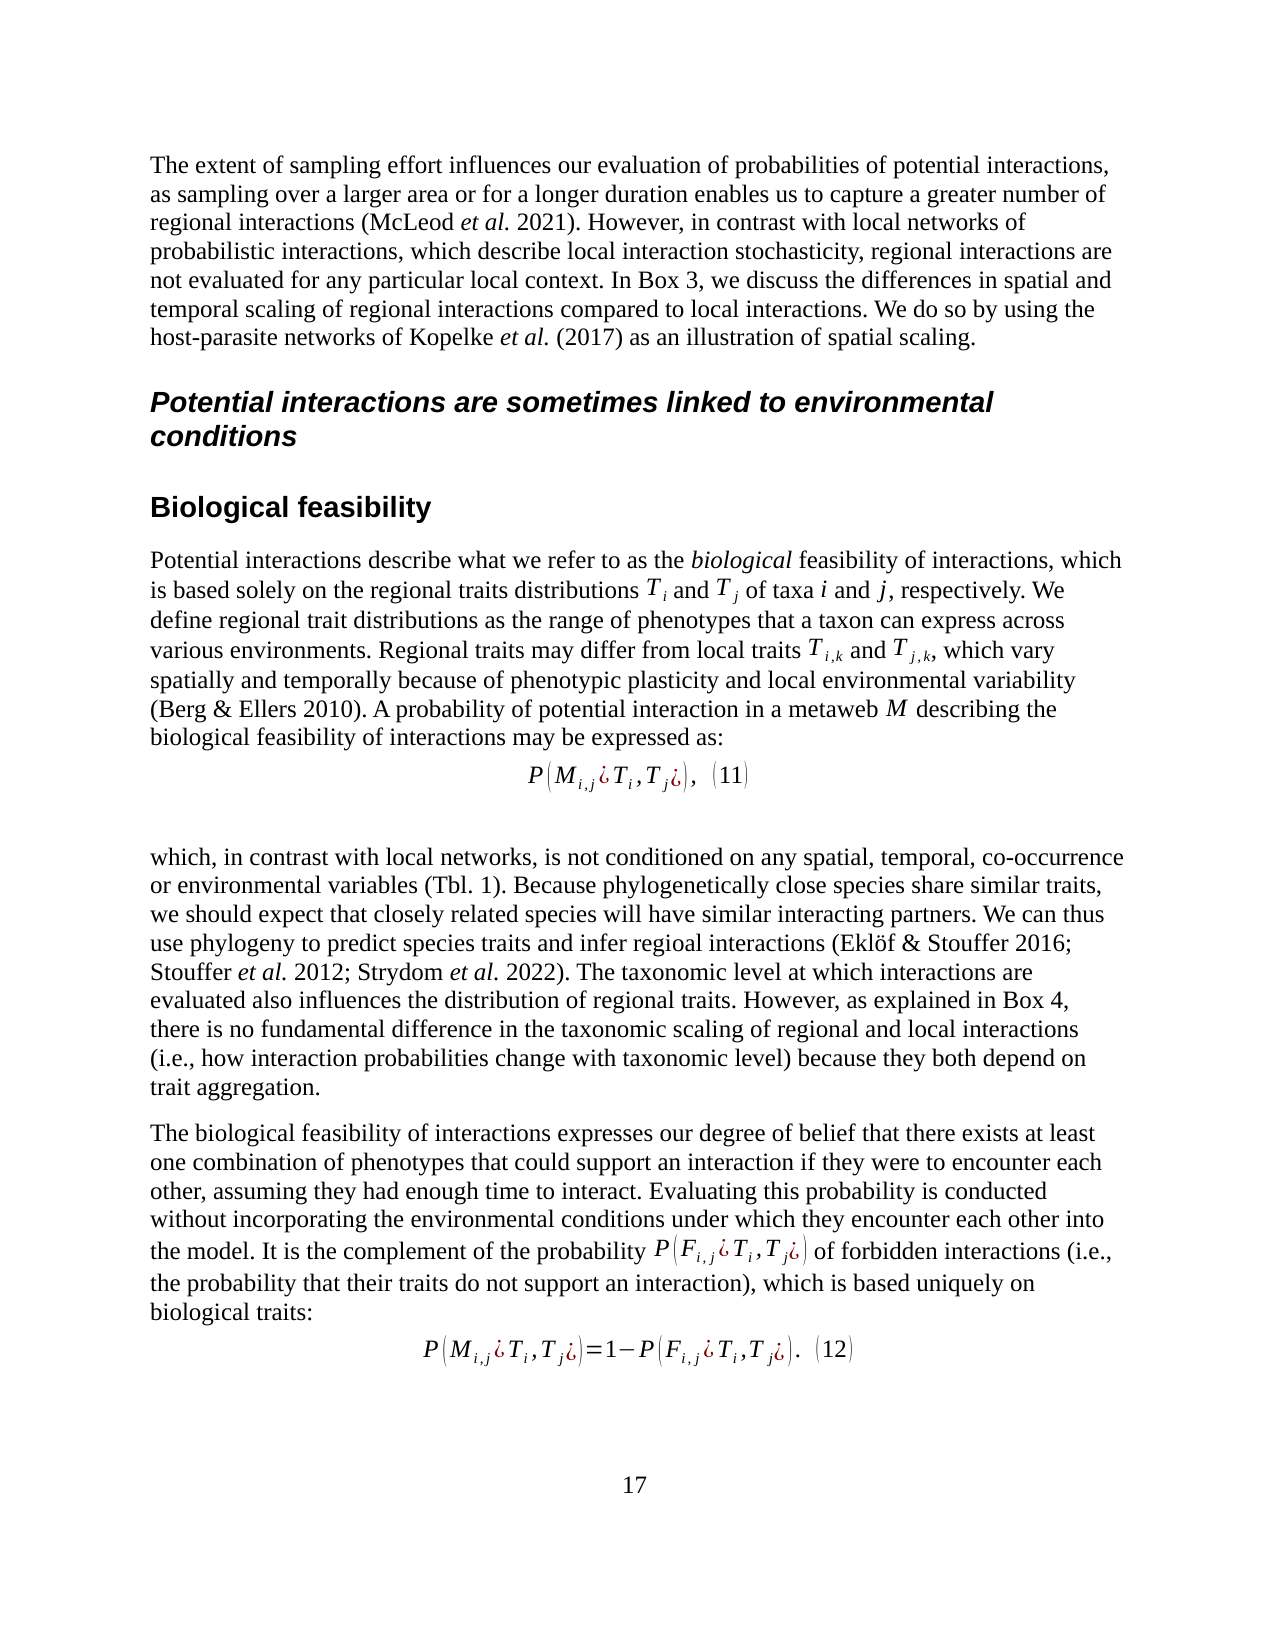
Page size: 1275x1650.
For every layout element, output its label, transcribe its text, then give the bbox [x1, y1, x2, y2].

subtitle Potential interactions are sometimes linked to environmental conditions [150, 385, 1125, 452]
subtitle Biological feasibility [150, 490, 1125, 523]
text Potential interactions describe what we refer to as the biological feasibility of interactions, which is based solely on the regional traits distributions and of taxa and , respectively. We define regional trait distributions as the range of phenotypes that a taxon can express across various environments. Regional traits may differ from local traits and , which vary spatially and temporally because of phenotypic plasticity and local environmental variability (Berg & Ellers 2010). A probability of potential interaction in a metaweb describing the biological feasibility of interactions may be expressed as: [150, 545, 1125, 751]
text The biological feasibility of interactions expresses our degree of belief that there exists at least one combination of phenotypes that could support an interaction if they were to encounter each other, assuming they had enough time to interact. Evaluating this probability is conducted without incorporating the environmental conditions under which they encounter each other into the model. It is the complement of the probability of forbidden interactions (i.e., the probability that their traits do not support an interaction), which is based uniquely on biological traits: [150, 1118, 1125, 1325]
text The extent of sampling effort influences our evaluation of probabilities of potential interactions, as sampling over a larger area or for a longer duration enables us to capture a greater number of regional interactions (McLeod et al. 2021). However, in contrast with local networks of probabilistic interactions, which describe local interaction stochasticity, regional interactions are not evaluated for any particular local context. In Box 3, we discuss the differences in spatial and temporal scaling of regional interactions compared to local interactions. We do so by using the host-parasite networks of Kopelke et al. (2017) as an illustration of spatial scaling. [150, 150, 1125, 351]
text which, in contrast with local networks, is not conditioned on any spatial, temporal, co-occurrence or environmental variables (Tbl. 1). Because phylogenetically close species share similar traits, we should expect that closely related species will have similar interacting partners. We can thus use phylogeny to predict species traits and infer regioal interactions (Eklöf & Stouffer 2016; Stouffer et al. 2012; Strydom et al. 2022). The taxonomic level at which interactions are evaluated also influences the distribution of regional traits. However, as explained in Box 4, there is no fundamental difference in the taxonomic scaling of regional and local interactions (i.e., how interaction probabilities change with taxonomic level) because they both depend on trait aggregation. [150, 842, 1125, 1100]
